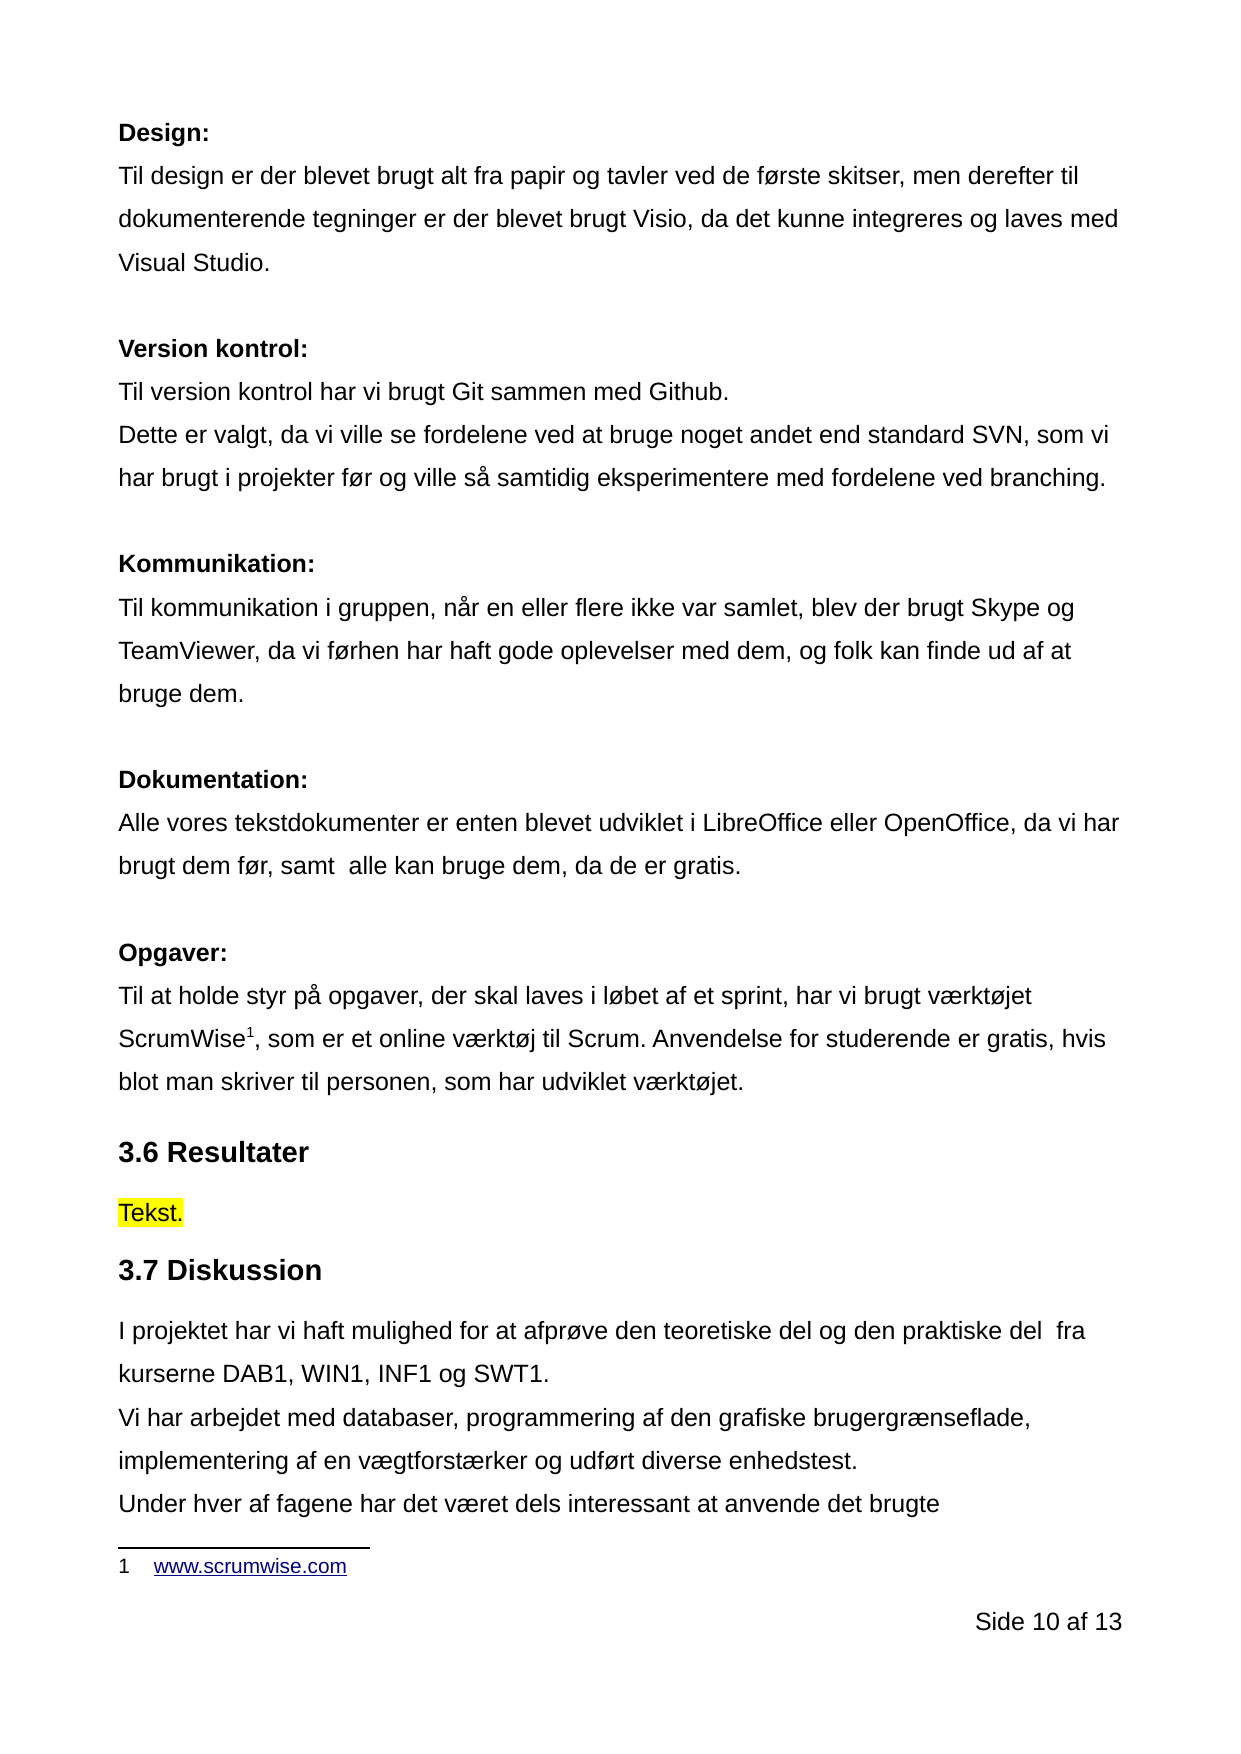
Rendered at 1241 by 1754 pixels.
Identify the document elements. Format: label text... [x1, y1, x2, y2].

text 3.7 Diskussion [118, 1253, 1122, 1287]
subtitle 3.6 Resultater [118, 1135, 1122, 1168]
text Opgaver: [118, 937, 1122, 966]
text Til version kontrol har vi brugt Git sammen med Github. [118, 377, 1122, 406]
text Til kommunikation i gruppen, når en eller flere ikke var samlet, blev der brugt Skype og TeamViewer, da vi førhen har haft gode oplevelser med dem, og folk kan finde ud af at bruge dem. [118, 592, 1122, 707]
text Til design er der blevet brugt alt fra papir og tavler ved de første skitser, men derefter til dokumenterende tegninger er der blevet brugt Visio, da det kunne integreres og laves med Visual Studio. [118, 161, 1122, 276]
text Kommunikation: [118, 549, 1122, 578]
text Vi har arbejdet med databaser, programmering af den grafiske brugergrænseflade, implementering af en vægtforstærker og udført diverse enhedstest. [118, 1402, 1122, 1474]
text www.scrumwise.com [118, 1554, 1122, 1578]
text Til at holde styr på opgaver, der skal laves i løbet af et sprint, har vi brugt værktøjet ScrumWise, som er et online værktøj til Scrum. Anvendelse for studerende er gratis, hvis blot man skriver til personen, som har udviklet værktøjet. [118, 981, 1122, 1096]
text Alle vores tekstdokumenter er enten blevet udviklet i LibreOffice eller OpenOffice, da vi har brugt dem før, samt alle kan bruge dem, da de er gratis. [118, 808, 1122, 880]
text Design: [118, 118, 1122, 147]
text Under hver af fagene har det været dels interessant at anvende det brugte [118, 1489, 1122, 1517]
text Dette er valgt, da vi ville se fordelene ved at bruge noget andet end standard SVN, som vi har brugt i projekter før og ville så samtidig eksperimentere med fordelene ved branching. [118, 420, 1122, 492]
text I projektet har vi haft mulighed for at afprøve den teoretiske del og den praktiske del fra kurserne DAB1, WIN1, INF1 og SWT1. [118, 1316, 1122, 1388]
text Version kontrol: [118, 334, 1122, 362]
text Dokumentation: [118, 765, 1122, 794]
text Tekst. [118, 1198, 1122, 1227]
